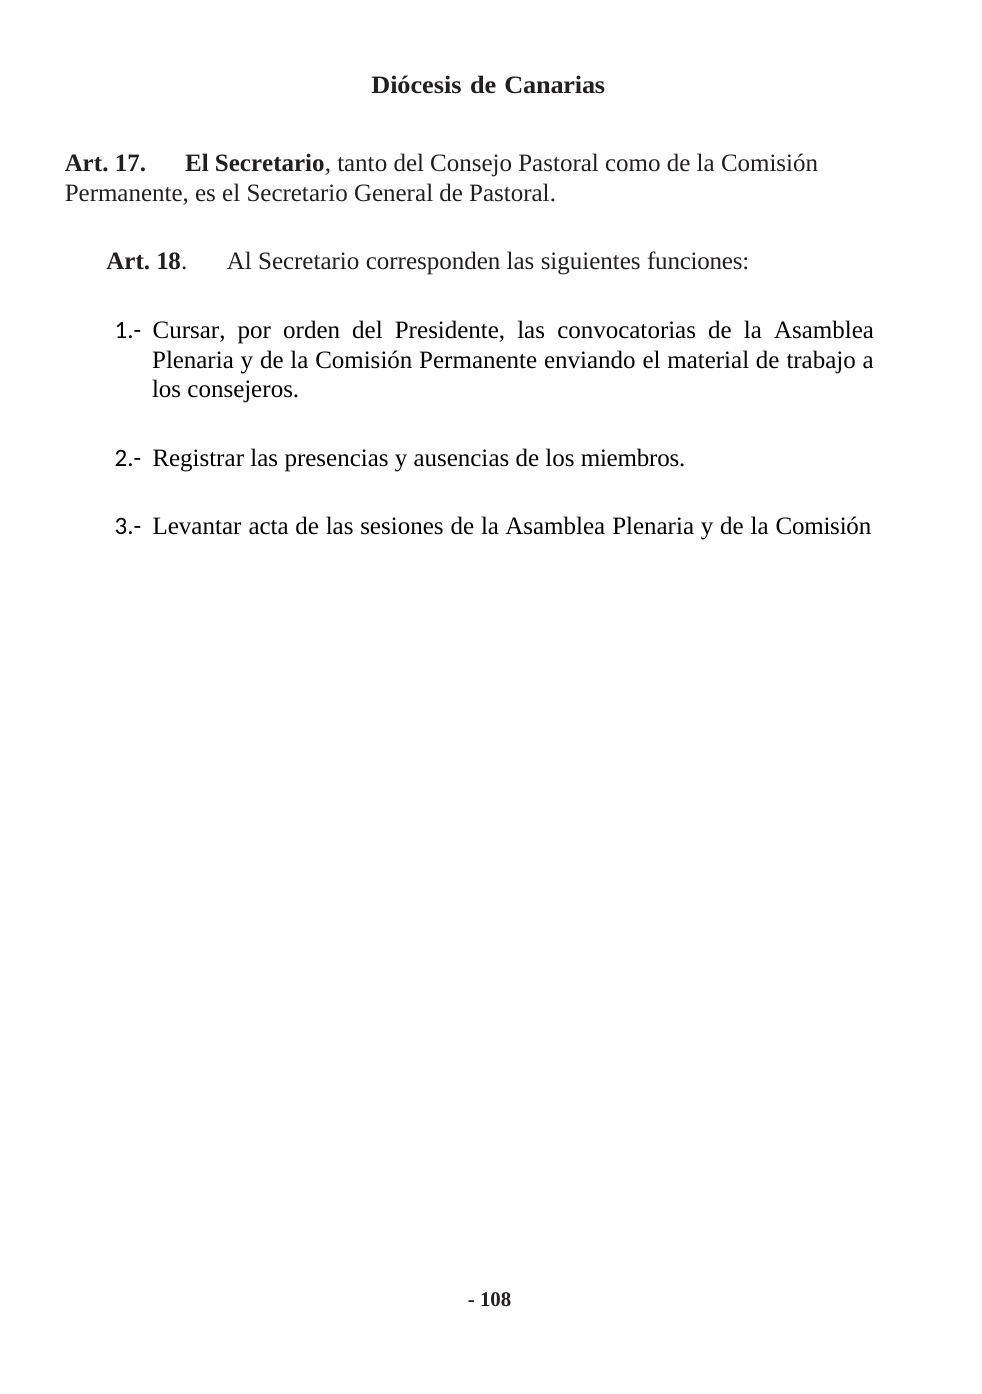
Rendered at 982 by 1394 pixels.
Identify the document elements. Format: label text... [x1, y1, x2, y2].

text 1.- Cursar, por orden del Presidente, las convocatorias de la Asamblea Plenaria y de la Comisión Permanente enviando el material de trabajo a los consejeros. [114, 314, 875, 403]
text 3.- Levantar acta de las sesiones de la Asamblea Plenaria y de la Comisión [114, 510, 917, 541]
text Art. 18. Al Secretario corresponden las siguientes funciones: [106, 246, 917, 275]
text 2.- Registrar las presencias y ausencias de los miembros. [114, 442, 917, 472]
text Art. 17. El Secretario, tanto del Consejo Pastoral como de la Comisión Permanente, es el Secretario General de Pastoral. [64, 148, 875, 207]
